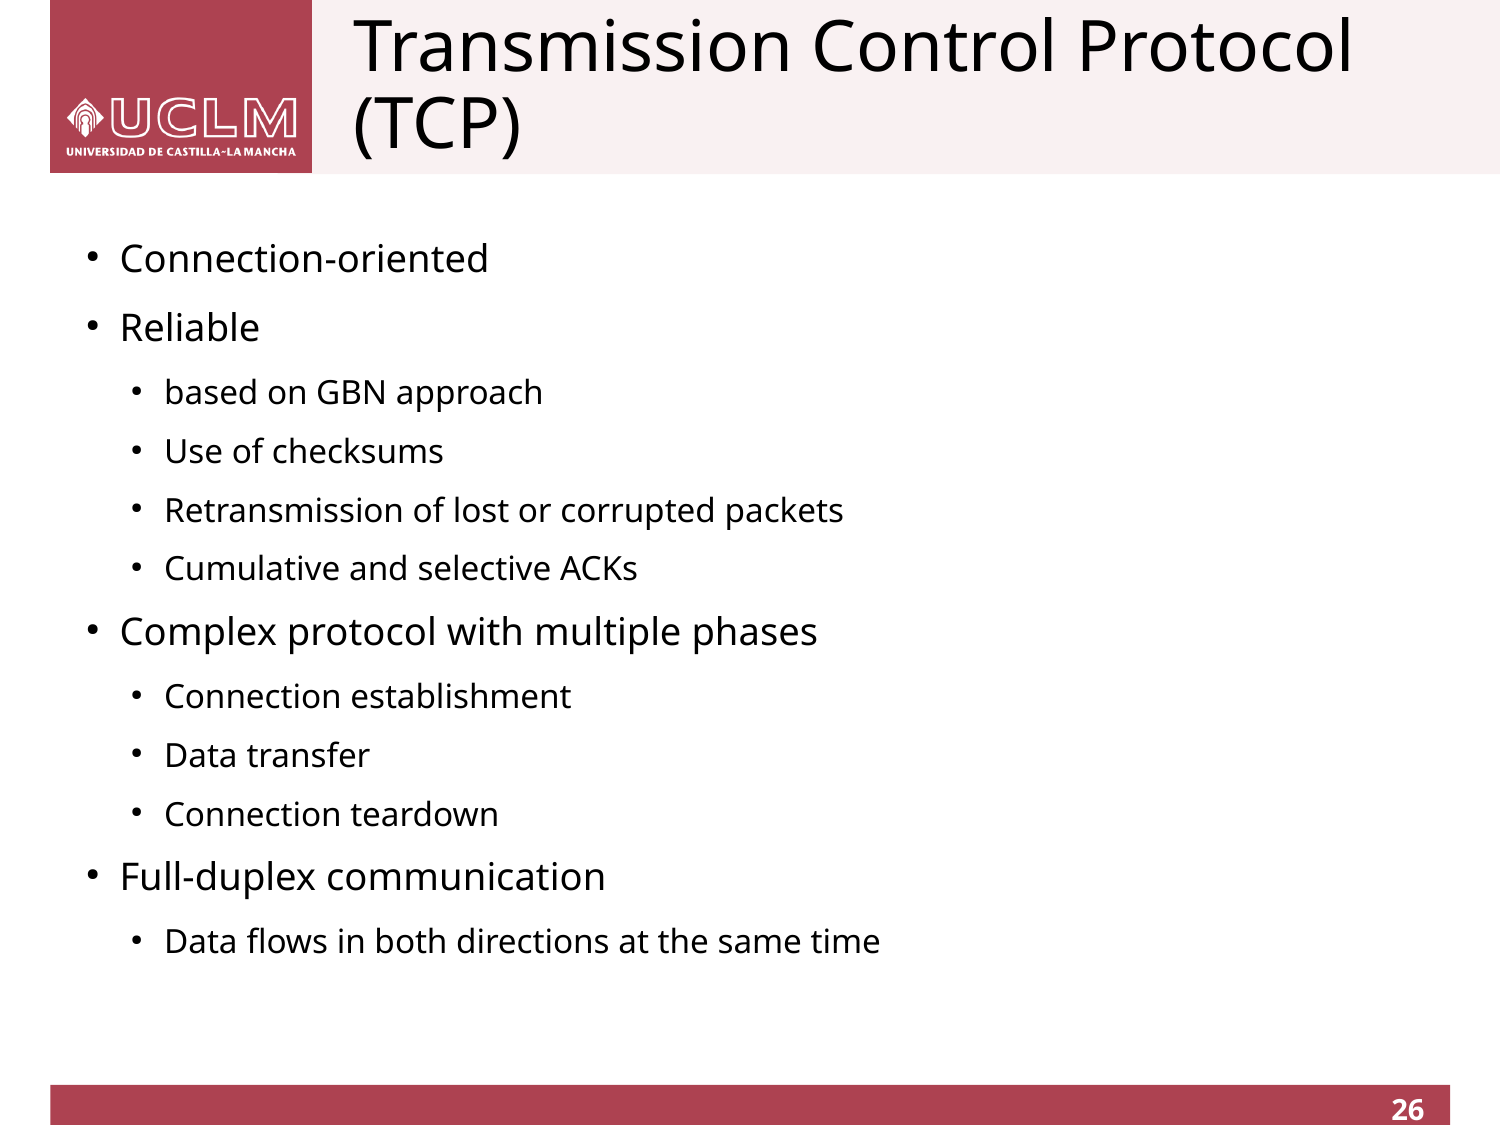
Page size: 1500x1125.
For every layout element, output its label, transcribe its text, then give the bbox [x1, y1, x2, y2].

list Connection-oriented Reliable based on GBN approach Use of checksums Retransmission of lost or corrupted packets Cumulative and selective ACKs Complex protocol with multiple phases Connection establishment Data transfer Connection teardown Full-duplex communication Data flows in both directions at the same time [74, 231, 1425, 969]
title Transmission Control Protocol (TCP) [353, 6, 1425, 168]
picture [50, 0, 312, 173]
